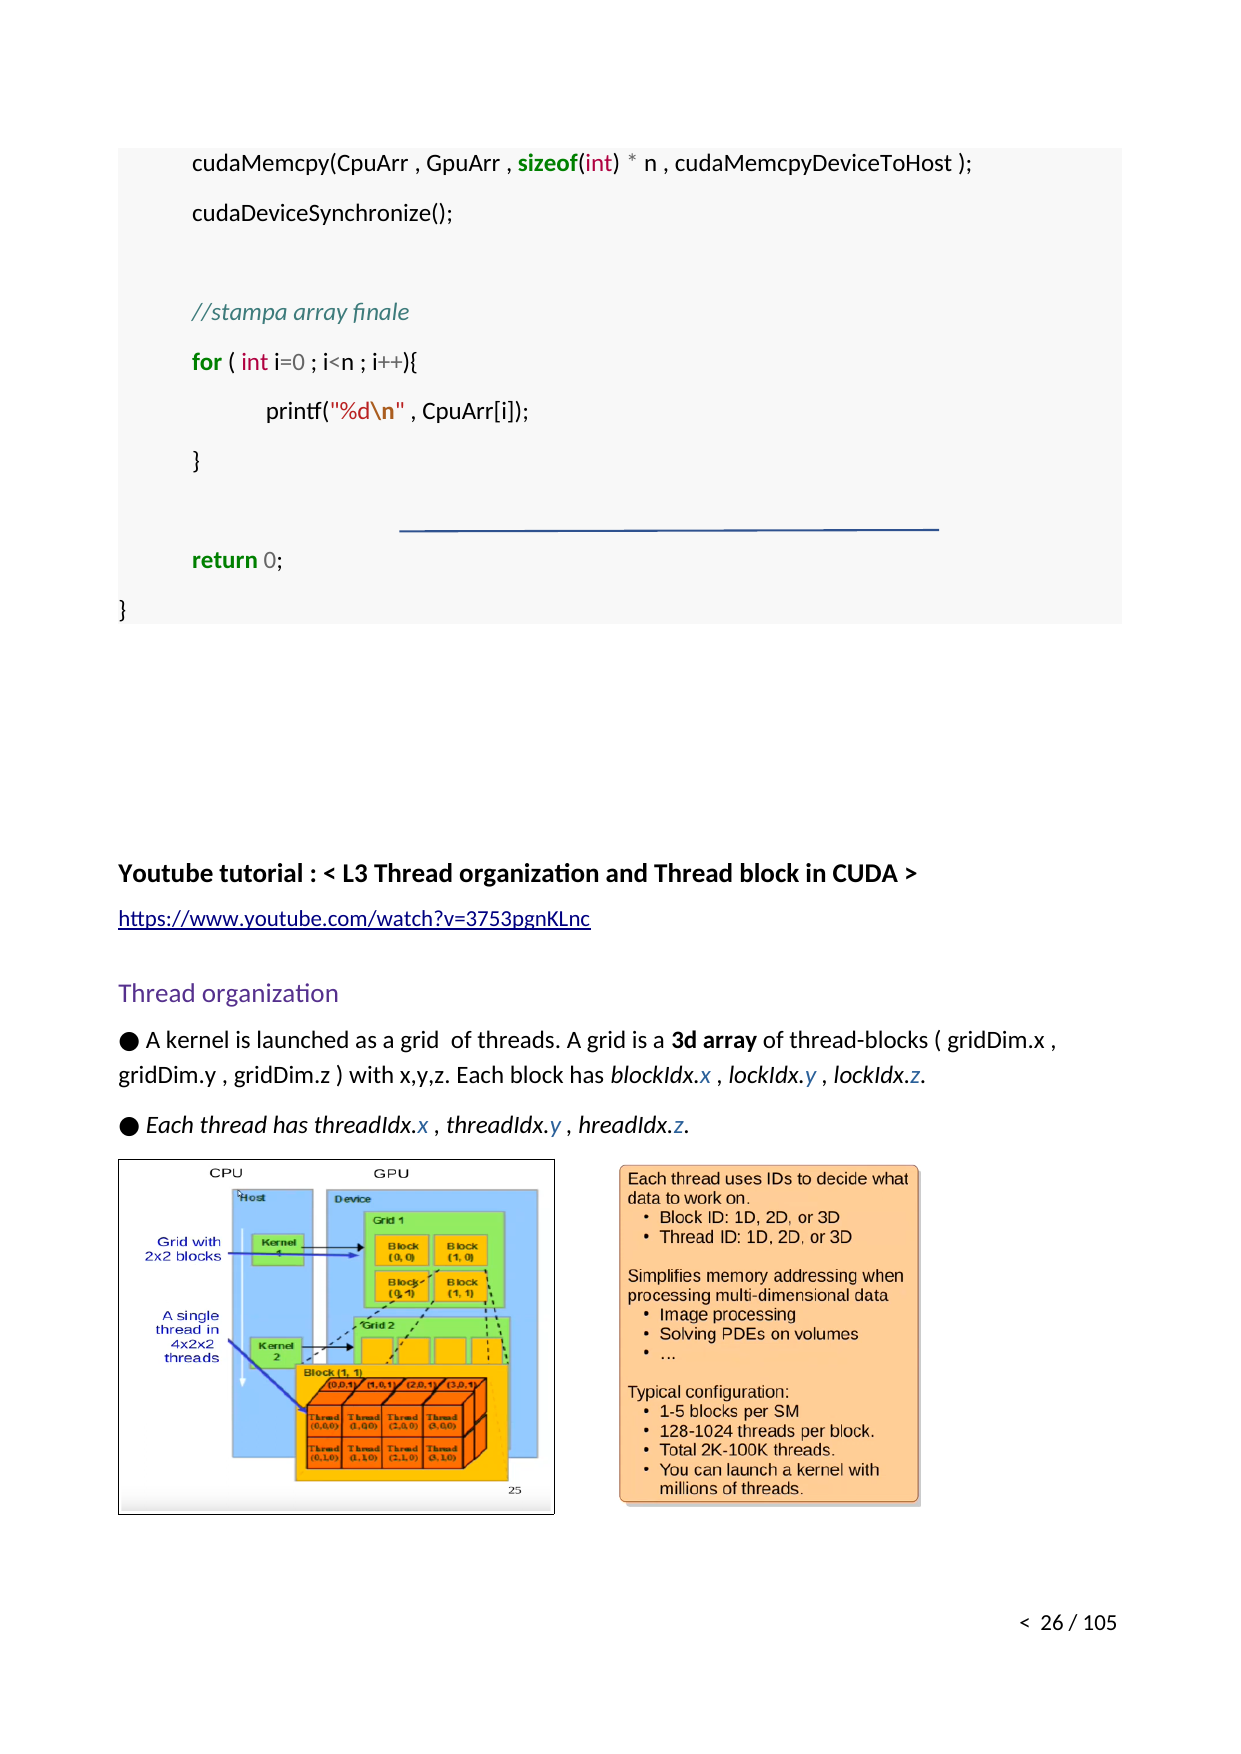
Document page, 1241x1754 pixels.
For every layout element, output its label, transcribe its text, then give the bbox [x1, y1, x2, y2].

text ● Each thread has threadIdx.x , threadIdx.y , hreadIdx.z. [118, 1109, 1122, 1139]
text https://www.youtube.com/watch?v=3753pgnKLnc [118, 904, 1122, 932]
picture [618, 1164, 921, 1507]
subtitle Youtube tutorial : < L3 Thread organization and Thread block in CUDA > [118, 856, 1122, 889]
text } [118, 594, 1122, 624]
text return 0; [118, 544, 1122, 575]
text } [118, 445, 1122, 476]
text cudaDeviceSynchronize(); [118, 197, 1122, 228]
text for ( int i=0 ; i<n ; i++){ [118, 346, 1122, 376]
subtitle Thread organization [118, 976, 1122, 1009]
text cudaMemcpy(CpuArr , GpuArr , sizeof(int) * n , cudaMemcpyDeviceToHost ); [118, 148, 1122, 178]
picture [121, 1161, 551, 1511]
text ● A kernel is launched as a grid of threads. A grid is a 3d array of thread-blocks ( gridDim.x , gridDim.y , gridDim.z ) with x,y,z. Each block has blockIdx.x , lockIdx.y , lockIdx.z. [118, 1024, 1122, 1090]
text printf("%d\n" , CpuArr[i]); [118, 396, 1122, 426]
text //stampa array finale [118, 296, 1122, 327]
